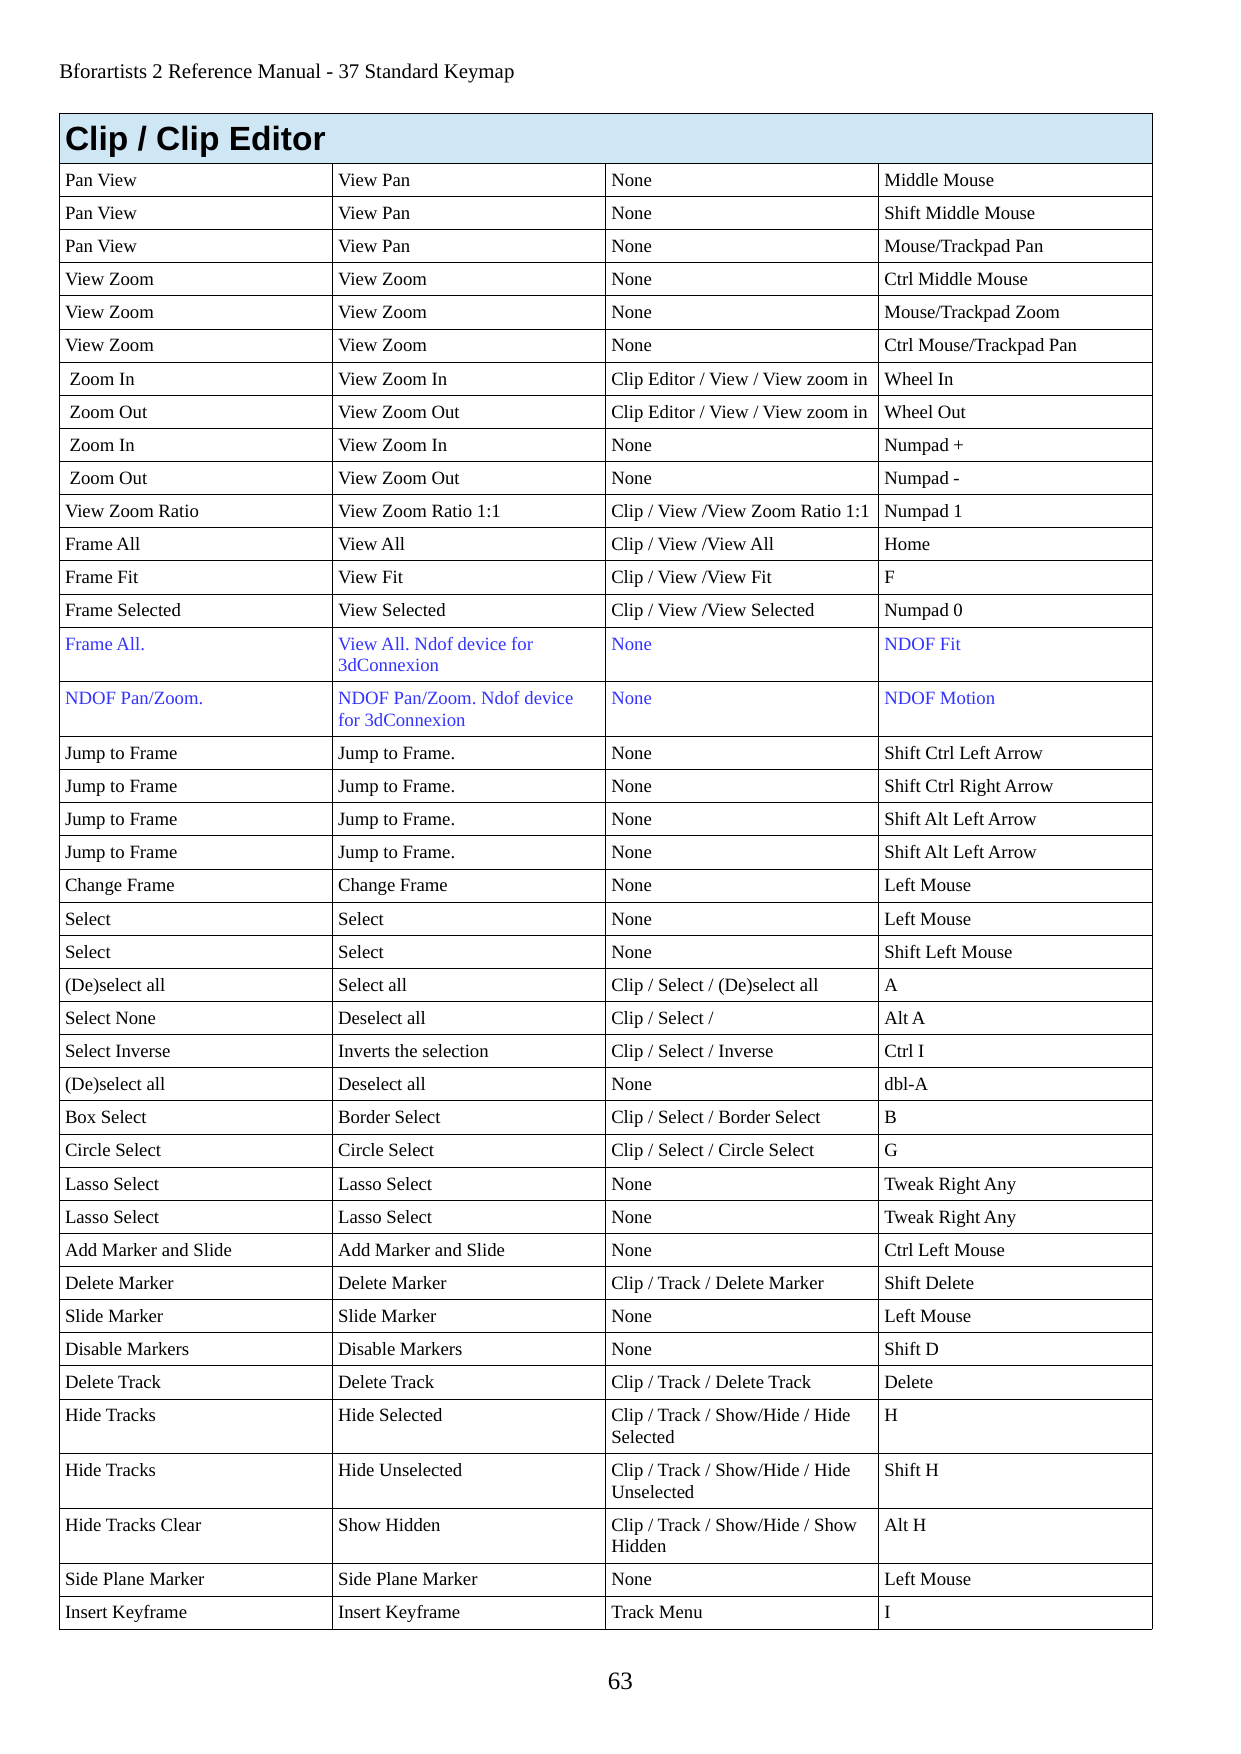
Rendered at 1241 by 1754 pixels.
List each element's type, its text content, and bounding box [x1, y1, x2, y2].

table_cell Clip Editor / View / View zoom in [606, 363, 878, 395]
table_cell Deselect all [333, 1068, 605, 1100]
table_cell A [879, 969, 1152, 1001]
table_cell None [606, 628, 878, 681]
table_cell Zoom In [60, 429, 332, 461]
table_cell Delete [879, 1366, 1152, 1398]
table_cell Numpad 0 [879, 595, 1152, 627]
table_cell Frame Fit [60, 561, 332, 593]
table_cell Pan View [60, 197, 332, 229]
table_cell Clip / Select / (De)select all [606, 969, 878, 1001]
table_cell Shift Ctrl Right Arrow [879, 770, 1152, 802]
table_cell Clip / Select / [606, 1002, 878, 1034]
table_cell Jump to Frame. [333, 737, 605, 769]
table_cell NDOF Motion [879, 682, 1152, 736]
table_cell Pan View [60, 164, 332, 196]
table_cell View Selected [333, 595, 605, 627]
table_cell Clip / Select / Inverse [606, 1035, 878, 1067]
table_cell Pan View [60, 230, 332, 262]
table_cell None [606, 936, 878, 968]
table_cell Jump to Frame. [333, 803, 605, 835]
table_cell None [606, 330, 878, 362]
table_cell Middle Mouse [879, 164, 1152, 196]
table_cell View All. Ndof device for 3dConnexion [333, 628, 605, 681]
table_cell View Pan [333, 230, 605, 262]
table_cell None [606, 164, 878, 196]
table_cell Disable Markers [60, 1333, 332, 1365]
table_cell Lasso Select [60, 1201, 332, 1233]
table_cell Lasso Select [60, 1168, 332, 1200]
table_cell Shift H [879, 1454, 1152, 1508]
table_cell Left Mouse [879, 1564, 1152, 1596]
table_cell Select [60, 903, 332, 935]
table_cell None [606, 1564, 878, 1596]
table_cell Clip Editor / View / View zoom in [606, 396, 878, 428]
table_cell Jump to Frame. [333, 836, 605, 868]
table_cell Jump to Frame. [333, 770, 605, 802]
table_cell Clip / View /View Zoom Ratio 1:1 [606, 495, 878, 527]
table_cell None [606, 462, 878, 494]
table_cell Add Marker and Slide [60, 1234, 332, 1266]
table_cell None [606, 1333, 878, 1365]
table_cell Box Select [60, 1101, 332, 1133]
table_cell Shift Alt Left Arrow [879, 836, 1152, 868]
table_cell Clip / Track / Delete Marker [606, 1267, 878, 1299]
table_cell None [606, 770, 878, 802]
table_cell Hide Tracks Clear [60, 1509, 332, 1562]
table_cell Shift D [879, 1333, 1152, 1365]
table_cell View Zoom In [333, 363, 605, 395]
table_cell Change Frame [333, 870, 605, 902]
table_cell Wheel In [879, 363, 1152, 395]
table_cell G [879, 1135, 1152, 1167]
table_cell Home [879, 528, 1152, 560]
table_cell None [606, 1234, 878, 1266]
table_cell Inverts the selection [333, 1035, 605, 1067]
table_cell Tweak Right Any [879, 1201, 1152, 1233]
table_cell View Zoom Out [333, 396, 605, 428]
table_cell Shift Ctrl Left Arrow [879, 737, 1152, 769]
table_cell Left Mouse [879, 903, 1152, 935]
table_cell View Zoom [60, 296, 332, 328]
table_cell View Zoom [60, 330, 332, 362]
table_cell dbl-A [879, 1068, 1152, 1100]
table_cell Clip / Track / Delete Track [606, 1366, 878, 1398]
table_cell Ctrl Middle Mouse [879, 263, 1152, 295]
table_cell Zoom Out [60, 462, 332, 494]
table_header Clip / Clip Editor [60, 114, 1152, 163]
table_cell Delete Track [60, 1366, 332, 1398]
table_cell Deselect all [333, 1002, 605, 1034]
table_cell Clip / View /View All [606, 528, 878, 560]
table_cell Frame All. [60, 628, 332, 681]
table_cell Select [333, 903, 605, 935]
table_cell Ctrl I [879, 1035, 1152, 1067]
table_cell Select all [333, 969, 605, 1001]
table_cell View Zoom Ratio [60, 495, 332, 527]
table_cell None [606, 263, 878, 295]
table_cell Frame All [60, 528, 332, 560]
table_cell NDOF Pan/Zoom. [60, 682, 332, 736]
table_cell None [606, 1068, 878, 1100]
table_cell Select [333, 936, 605, 968]
table_cell Numpad 1 [879, 495, 1152, 527]
table_cell Select None [60, 1002, 332, 1034]
table_cell None [606, 836, 878, 868]
table_cell View Zoom [60, 263, 332, 295]
table_cell Lasso Select [333, 1201, 605, 1233]
table_cell Shift Alt Left Arrow [879, 803, 1152, 835]
table_cell Mouse/Trackpad Zoom [879, 296, 1152, 328]
table_cell Jump to Frame [60, 836, 332, 868]
table_cell None [606, 903, 878, 935]
table_cell Side Plane Marker [60, 1564, 332, 1596]
table_cell Shift Delete [879, 1267, 1152, 1299]
table_cell View Pan [333, 164, 605, 196]
table_cell Delete Marker [60, 1267, 332, 1299]
table_cell (De)select all [60, 969, 332, 1001]
table_cell View All [333, 528, 605, 560]
table_cell Frame Selected [60, 595, 332, 627]
table_cell Left Mouse [879, 870, 1152, 902]
table_cell NDOF Pan/Zoom. Ndof device for 3dConnexion [333, 682, 605, 736]
table_cell Select Inverse [60, 1035, 332, 1067]
table_cell View Zoom In [333, 429, 605, 461]
table_cell Delete Track [333, 1366, 605, 1398]
table_cell (De)select all [60, 1068, 332, 1100]
table_cell Clip / Select / Circle Select [606, 1135, 878, 1167]
table_cell None [606, 1201, 878, 1233]
table_cell Delete Marker [333, 1267, 605, 1299]
table_cell Border Select [333, 1101, 605, 1133]
table_cell Hide Selected [333, 1400, 605, 1453]
table_cell Jump to Frame [60, 770, 332, 802]
table_cell Show Hidden [333, 1509, 605, 1562]
table_cell View Fit [333, 561, 605, 593]
table_cell F [879, 561, 1152, 593]
table_cell H [879, 1400, 1152, 1453]
table_cell None [606, 803, 878, 835]
table_cell Hide Tracks [60, 1454, 332, 1508]
table_cell View Zoom [333, 330, 605, 362]
table_cell Alt A [879, 1002, 1152, 1034]
table_cell None [606, 197, 878, 229]
table_cell Zoom In [60, 363, 332, 395]
table_cell Add Marker and Slide [333, 1234, 605, 1266]
table_cell Hide Unselected [333, 1454, 605, 1508]
table_cell Ctrl Left Mouse [879, 1234, 1152, 1266]
table_cell None [606, 296, 878, 328]
table_cell Slide Marker [333, 1300, 605, 1332]
table_cell Wheel Out [879, 396, 1152, 428]
table_cell None [606, 870, 878, 902]
table_cell Shift Left Mouse [879, 936, 1152, 968]
table_cell Jump to Frame [60, 737, 332, 769]
table_cell NDOF Fit [879, 628, 1152, 681]
table_cell Lasso Select [333, 1168, 605, 1200]
table_cell Tweak Right Any [879, 1168, 1152, 1200]
table_cell View Zoom [333, 263, 605, 295]
table_cell Zoom Out [60, 396, 332, 428]
table_cell View Zoom Ratio 1:1 [333, 495, 605, 527]
table_cell I [879, 1597, 1152, 1629]
table_cell None [606, 1300, 878, 1332]
table_cell Ctrl Mouse/Trackpad Pan [879, 330, 1152, 362]
table_cell Jump to Frame [60, 803, 332, 835]
table_cell None [606, 230, 878, 262]
table_cell Clip / Select / Border Select [606, 1101, 878, 1133]
table_cell Left Mouse [879, 1300, 1152, 1332]
table_cell Track Menu [606, 1597, 878, 1629]
table_cell Circle Select [333, 1135, 605, 1167]
table_cell None [606, 682, 878, 736]
table_cell None [606, 1168, 878, 1200]
table_cell Clip / View /View Fit [606, 561, 878, 593]
table_cell Alt H [879, 1509, 1152, 1562]
table_cell Disable Markers [333, 1333, 605, 1365]
table_cell Shift Middle Mouse [879, 197, 1152, 229]
table_cell Hide Tracks [60, 1400, 332, 1453]
table_cell None [606, 737, 878, 769]
table_cell Clip / Track / Show/Hide / Show Hidden [606, 1509, 878, 1562]
table_cell Mouse/Trackpad Pan [879, 230, 1152, 262]
table_cell Side Plane Marker [333, 1564, 605, 1596]
table_cell View Pan [333, 197, 605, 229]
table_cell Insert Keyframe [60, 1597, 332, 1629]
table_cell Change Frame [60, 870, 332, 902]
table_cell View Zoom Out [333, 462, 605, 494]
table_cell Slide Marker [60, 1300, 332, 1332]
table_cell Clip / View /View Selected [606, 595, 878, 627]
table_cell B [879, 1101, 1152, 1133]
table_cell Select [60, 936, 332, 968]
table_cell Clip / Track / Show/Hide / Hide Selected [606, 1400, 878, 1453]
table_cell Insert Keyframe [333, 1597, 605, 1629]
table_cell Numpad - [879, 462, 1152, 494]
table_cell None [606, 429, 878, 461]
table_cell Numpad + [879, 429, 1152, 461]
table_cell Clip / Track / Show/Hide / Hide Unselected [606, 1454, 878, 1508]
table_cell View Zoom [333, 296, 605, 328]
table_cell Circle Select [60, 1135, 332, 1167]
